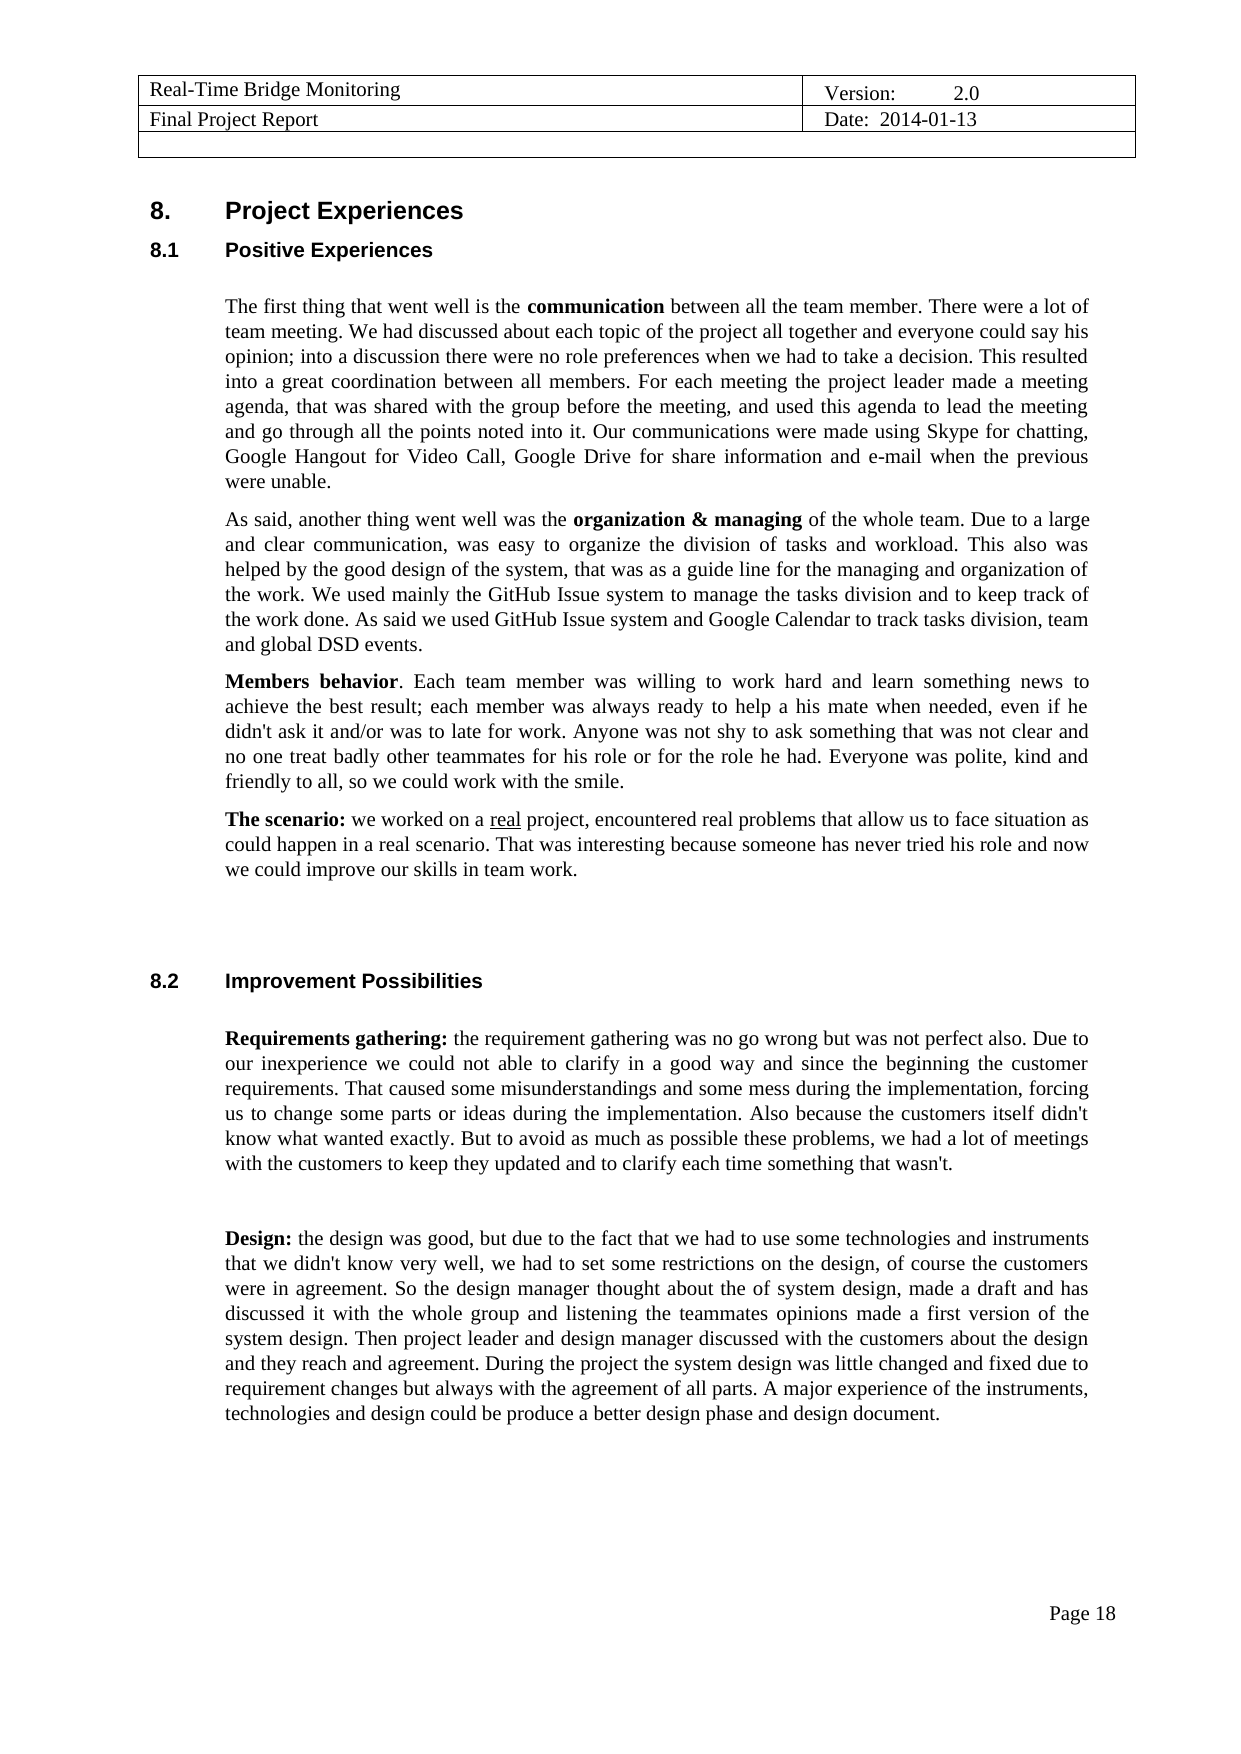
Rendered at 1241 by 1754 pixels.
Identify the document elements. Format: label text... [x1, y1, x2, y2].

subtitle Improvement Possibilities [150, 968, 1090, 993]
text The first thing that went well is the communication between all the team member. There were a lot of team meeting. We had discussed about each topic of the project all together and everyone could say his opinion; into a discussion there were no role preferences when we had to take a decision. This resulted into a great coordination between all members. For each meeting the project leader made a meeting agenda, that was shared with the group before the meeting, and used this agenda to lead the meeting and go through all the points noted into it. Our communications were made using Skype for chatting, Google Hangout for Video Call, Google Drive for share information and e-mail when the previous were unable. [225, 293, 1090, 493]
subtitle Project Experiences [150, 196, 1090, 224]
text The scenario: we worked on a real project, encountered real problems that allow us to face situation as could happen in a real scenario. That was interesting because someone has never tried his role and now we could improve our skills in team work. [225, 806, 1090, 881]
text Design: the design was good, but due to the fact that we had to use some technologies and instruments that we didn't know very well, we had to set some restrictions on the design, of course the customers were in agreement. So the design manager thought about the of system design, made a draft and has discussed it with the whole group and listening the teammates opinions made a first version of the system design. Then project leader and design manager discussed with the customers about the design and they reach and agreement. During the project the system design was little changed and fixed due to requirement changes but always with the agreement of all parts. A major experience of the instruments, technologies and design could be produce a better design phase and design document. [225, 1224, 1090, 1424]
text As said, another thing went well was the organization & managing of the whole team. Due to a large and clear communication, was easy to organize the division of tasks and workload. This also was helped by the good design of the system, that was as a guide line for the managing and organization of the work. We used mainly the GitHub Issue system to manage the tasks division and to keep track of the work done. As said we used GitHub Issue system and Google Calendar to track tasks division, team and global DSD events. [225, 506, 1090, 656]
text Requirements gathering: the requirement gathering was no go wrong but was not perfect also. Due to our inexperience we could not able to clarify in a good way and since the beginning the customer requirements. That caused some misunderstandings and some mess during the implementation, forcing us to change some parts or ideas during the implementation. Also because the customers itself didn't know what wanted exactly. But to avoid as much as possible these problems, we had a lot of meetings with the customers to keep they updated and to clarify each time something that wasn't. [225, 1024, 1090, 1174]
subtitle Positive Experiences [150, 237, 1090, 262]
text Members behavior. Each team member was willing to work hard and learn something news to achieve the best result; each member was always ready to help a his mate when needed, even if he didn't ask it and/or was to late for work. Anyone was not shy to ask something that was not clear and no one treat badly other teammates for his role or for the role he had. Everyone was polite, kind and friendly to all, so we could work with the smile. [225, 668, 1090, 793]
